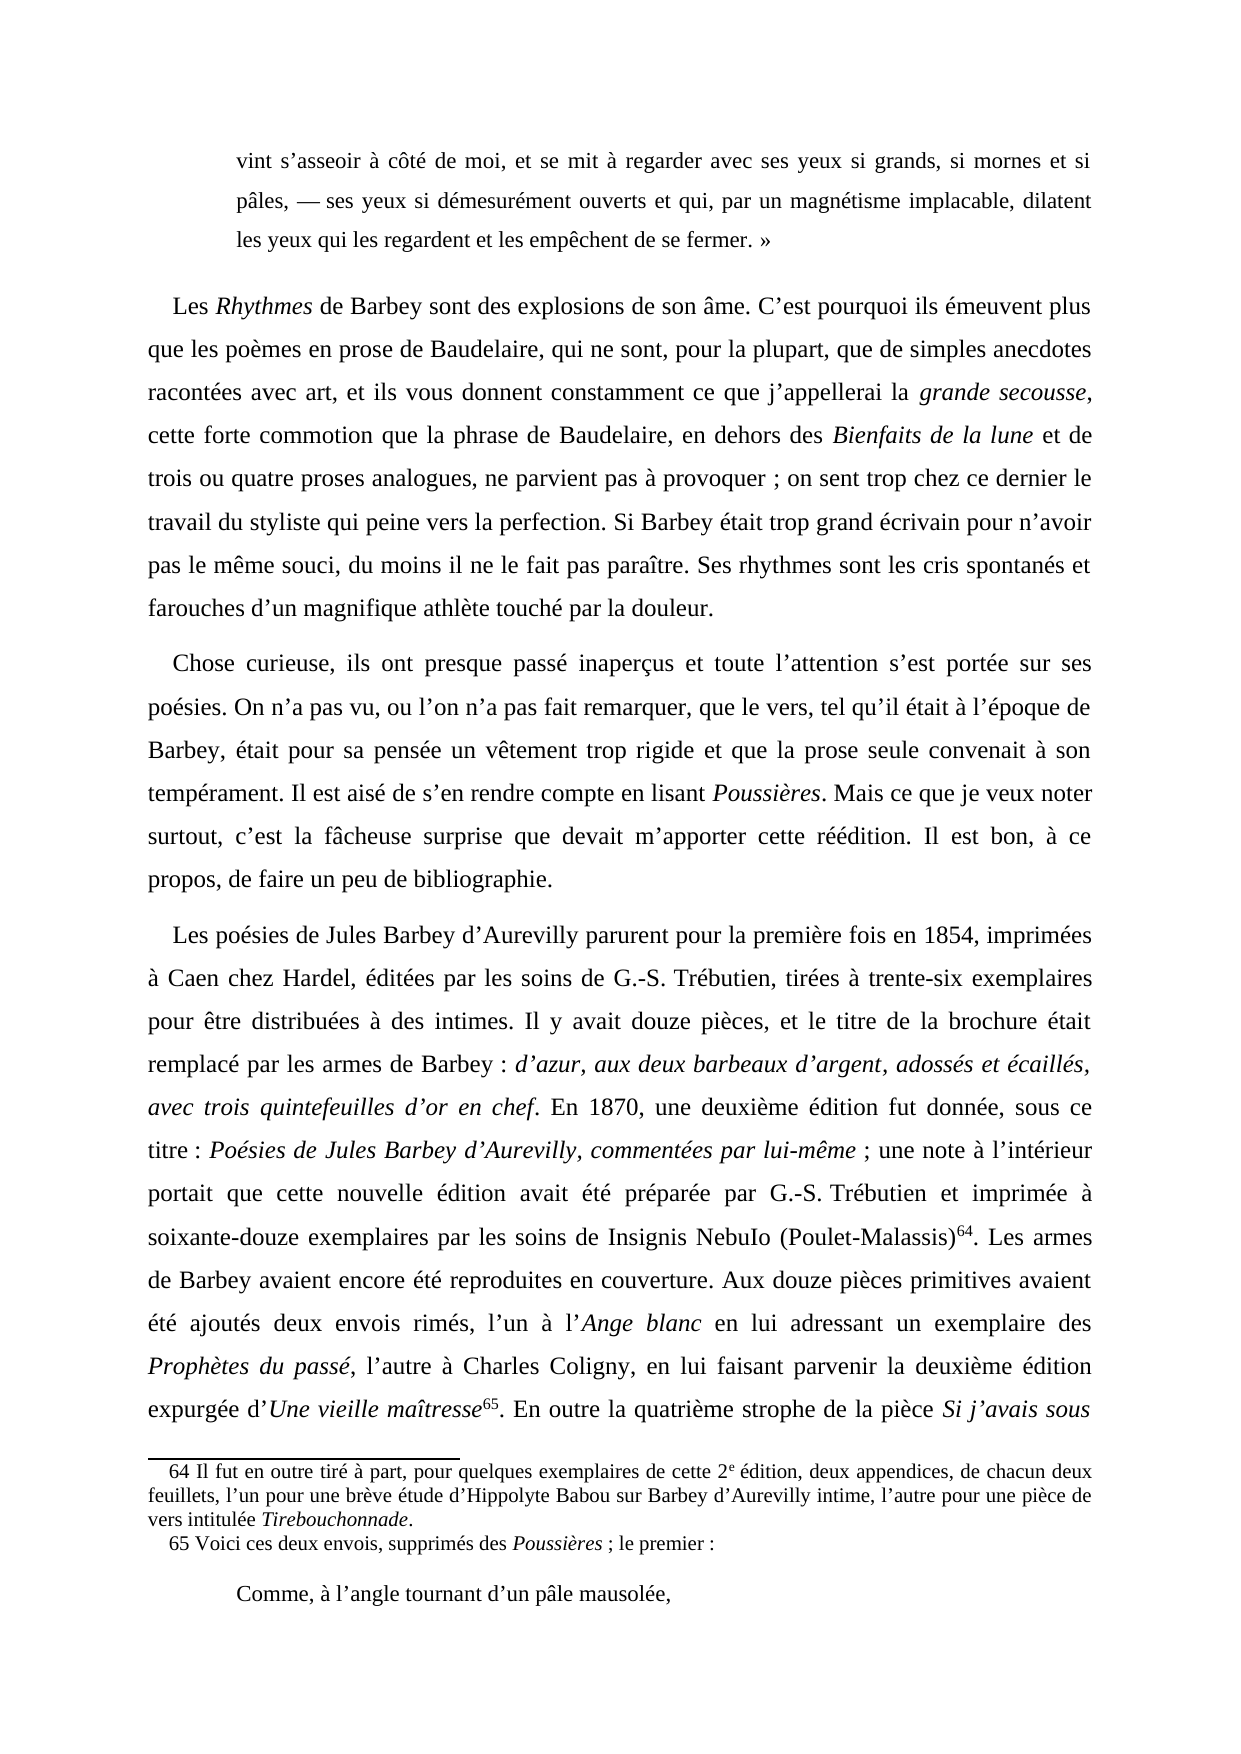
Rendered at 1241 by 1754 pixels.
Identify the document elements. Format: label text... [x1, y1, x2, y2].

text Comme, à l’angle tournant d’un pâle mausolée, [236, 1580, 1093, 1606]
text Il fut en outre tiré à part, pour quelques exemplaires de cette 2e édition, deux appendices, de chacun deux feuillets, l’un pour une brève étude d’Hippolyte Babou sur Barbey d’Aurevilly intime, l’autre pour une pièce de vers intitulée Tirebouchonnade. [148, 1459, 1093, 1531]
text Les poésies de Jules Barbey d’Aurevilly parurent pour la première fois en 1854, imprimées à Caen chez Hardel, éditées par les soins de G.-S. Trébutien, tirées à trente-six exemplaires pour être distribuées à des intimes. Il y avait douze pièces, et le titre de la brochure était remplacé par les armes de Barbey : d’azur, aux deux barbeaux d’argent, adossés et écaillés, avec trois quintefeuilles d’or en chef. En 1870, une deuxième édition fut donnée, sous ce titre : Poésies de Jules Barbey d’Aurevilly, commentées par lui-même ; une note à l’intérieur portait que cette nouvelle édition avait été préparée par G.-S. Trébutien et imprimée à soixante-douze exemplaires par les soins de Insignis NebuIo (Poulet-Malassis). Les armes de Barbey avaient encore été reproduites en couverture. Aux douze pièces primitives avaient été ajoutés deux envois rimés, l’un à l’Ange blanc en lui adressant un exemplaire des Prophètes du passé, l’autre à Charles Coligny, en lui faisant parvenir la deuxième édition expurgée d’Une vieille maîtresse. En outre la quatrième strophe de la pièce Si j’avais sous [148, 920, 1093, 1423]
text Chose curieuse, ils ont presque passé inaperçus et toute l’attention s’est portée sur ses poésies. On n’a pas vu, ou l’on n’a pas fait remarquer, que le vers, tel qu’il était à l’époque de Barbey, était pour sa pensée un vêtement trop rigide et que la prose seule convenait à son tempérament. Il est aisé de s’en rendre compte en lisant Poussières. Mais ce que je veux noter surtout, c’est la fâcheuse surprise que devait m’apporter cette réédition. Il est bon, à ce propos, de faire un peu de bibliographie. [148, 648, 1093, 893]
text vint s’asseoir à côté de moi, et se mit à regarder avec ses yeux si grands, si mornes et si pâles, — ses yeux si démesurément ouverts et qui, par un magnétisme implacable, dilatent les yeux qui les regardent et les empêchent de se fermer. » [236, 148, 1093, 253]
text Les Rhythmes de Barbey sont des explosions de son âme. C’est pourquoi ils émeuvent plus que les poèmes en prose de Baudelaire, qui ne sont, pour la plupart, que de simples anecdotes racontées avec art, et ils vous donnent constamment ce que j’appellerai la grande secousse, cette forte commotion que la phrase de Baudelaire, en dehors des Bienfaits de la lune et de trois ou quatre proses analogues, ne parvient pas à provoquer ; on sent trop chez ce dernier le travail du styliste qui peine vers la perfection. Si Barbey était trop grand écrivain pour n’avoir pas le même souci, du moins il ne le fait pas paraître. Ses rhythmes sont les cris spontanés et farouches d’un magnifique athlète touché par la douleur. [148, 291, 1093, 622]
text Voici ces deux envois, supprimés des Poussières ; le premier : [148, 1531, 1093, 1555]
